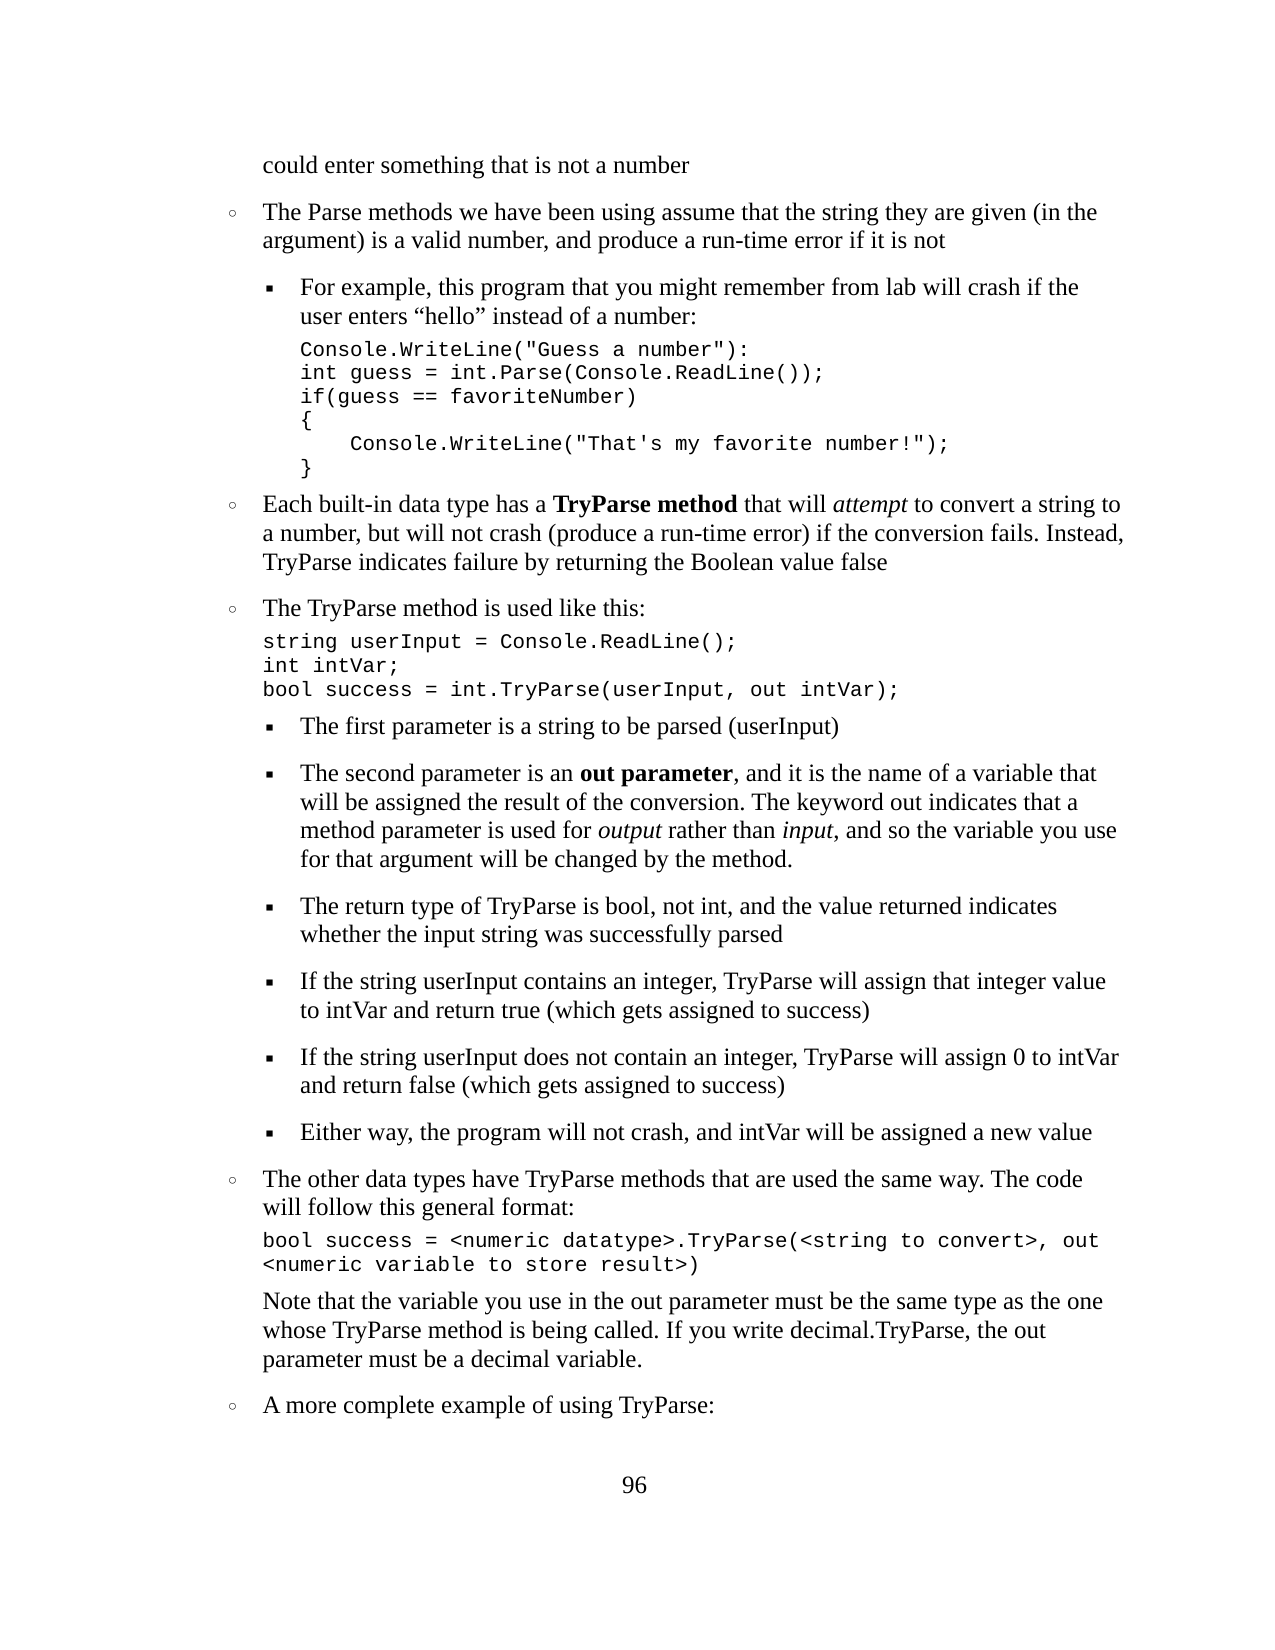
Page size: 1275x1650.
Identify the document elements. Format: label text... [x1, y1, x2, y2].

list The first parameter is a string to be parsed (userInput) [262, 711, 1125, 740]
list If the string userInput does not contain an integer, TryParse will assign 0 to intVar and return false (which gets assigned to success) [262, 1042, 1125, 1099]
list Either way, the program will not crash, and intVar will be assigned a new value [262, 1117, 1125, 1146]
list A more complete example of using TryParse: [225, 1391, 1125, 1419]
list Each built-in data type has a TryParse method that will attempt to convert a string to a number, but will not crash (produce a run-time error) if the conversion fails. Instead, TryParse indicates failure by returning the Boolean value false [225, 489, 1125, 576]
list Console.WriteLine("That's my favorite number!"); [262, 433, 1125, 457]
list bool success = int.TryParse(userInput, out intVar); [225, 678, 1125, 702]
list The second parameter is an out parameter, and it is the name of a variable that will be assigned the result of the conversion. The keyword out indicates that a method parameter is used for output rather than input, and so the variable you use for that argument will be changed by the method. [262, 758, 1125, 873]
list bool success = <numeric datatype>.TryParse(<string to convert>, out <numeric variable to store result>) [225, 1230, 1125, 1277]
list could enter something that is not a number [225, 150, 1125, 179]
list For example, this program that you might remember from lab will crash if the user enters “hello” instead of a number: [262, 272, 1125, 329]
list } [262, 457, 1125, 480]
list { [262, 409, 1125, 433]
list If the string userInput contains an integer, TryParse will assign that integer value to intVar and return true (which gets assigned to success) [262, 966, 1125, 1024]
list int guess = int.Parse(Console.ReadLine()); [262, 362, 1125, 386]
list string userInput = Console.ReadLine(); [225, 631, 1125, 655]
list Console.WriteLine("Guess a number"): [262, 338, 1125, 362]
list The other data types have TryParse methods that are used the same way. The code will follow this general format: [225, 1164, 1125, 1221]
list if(guess == favoriteNumber) [262, 386, 1125, 409]
list The Parse methods we have been using assume that the string they are given (in the argument) is a valid number, and produce a run-time error if it is not [225, 197, 1125, 254]
list int intVar; [225, 655, 1125, 678]
list The return type of TryParse is bool, not int, and the value returned indicates whether the input string was successfully parsed [262, 891, 1125, 948]
list Note that the variable you use in the out parameter must be the same type as the one whose TryParse method is being called. If you write decimal.TryParse, the out parameter must be a decimal variable. [225, 1286, 1125, 1373]
list The TryParse method is used like this: [225, 593, 1125, 622]
